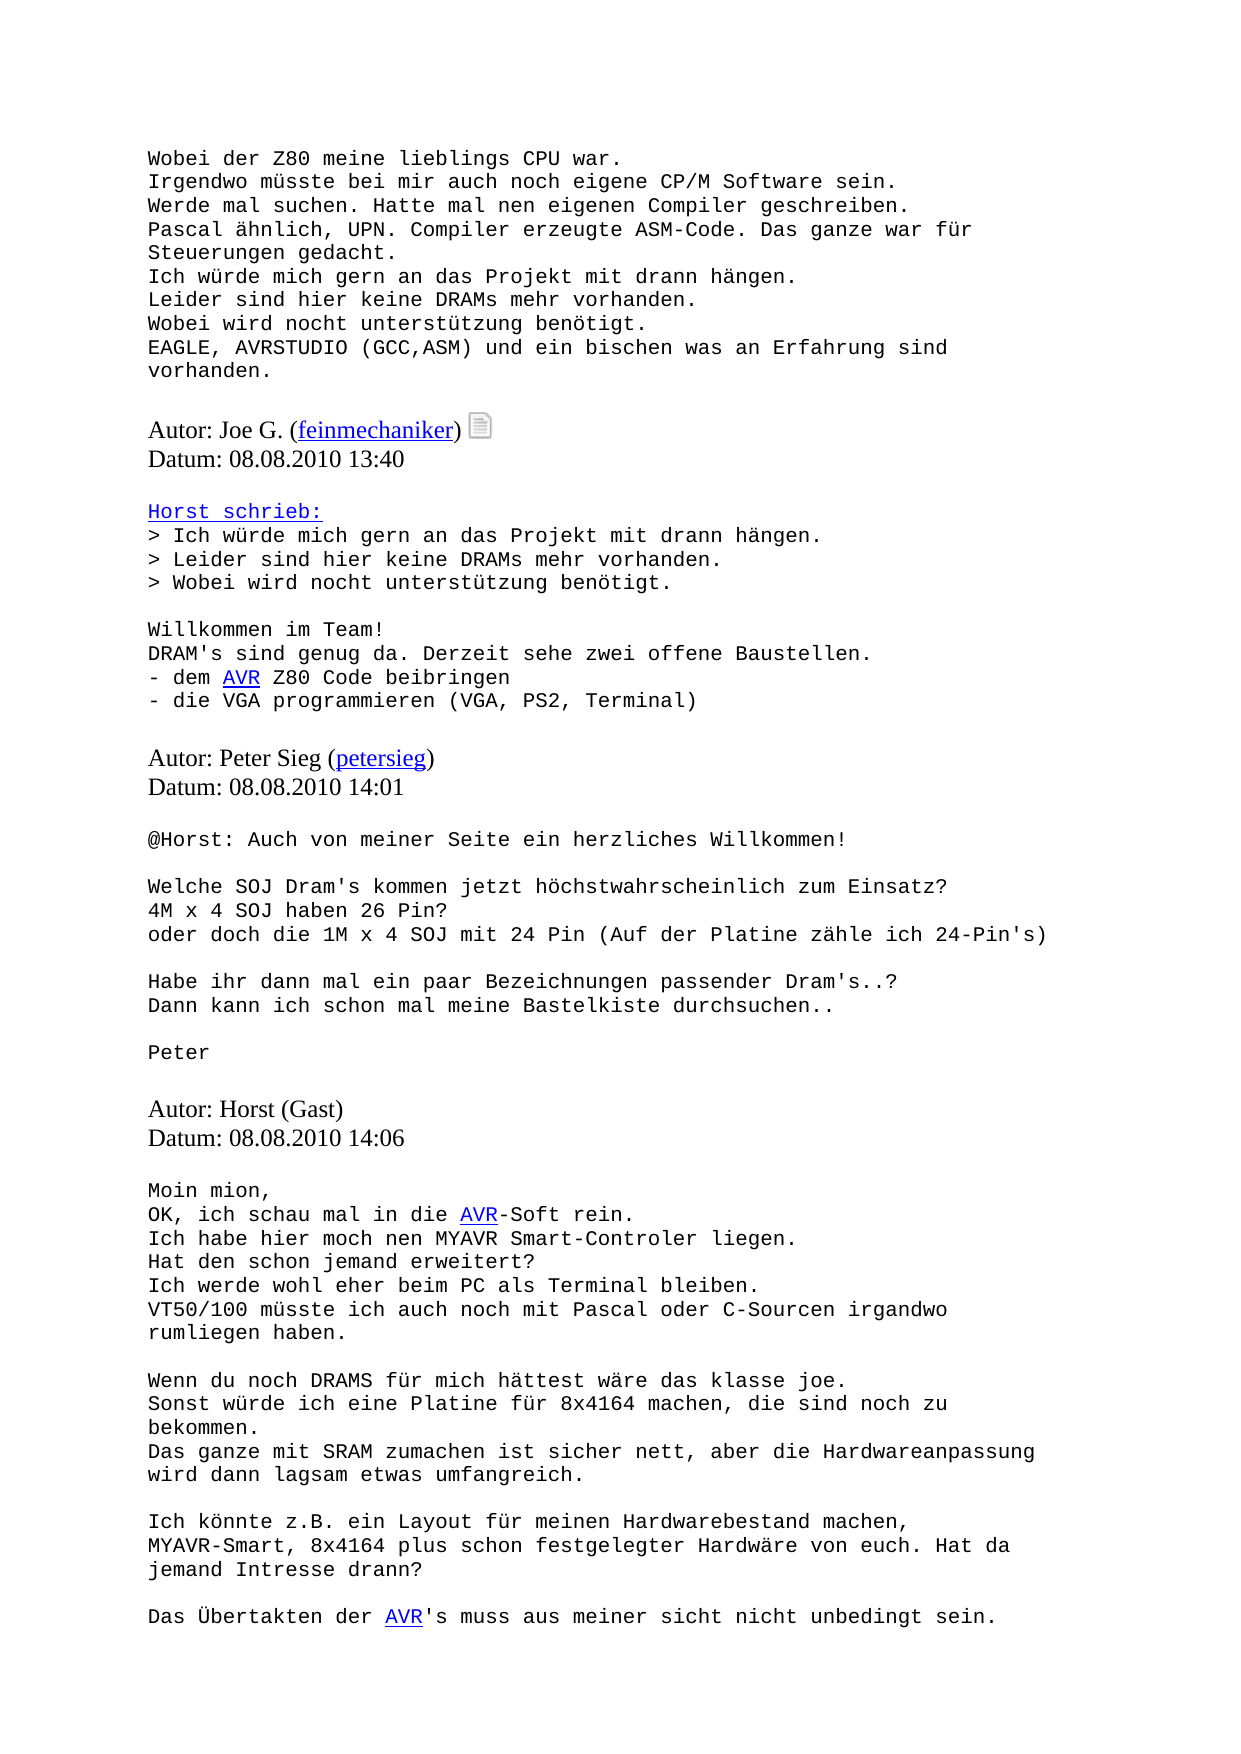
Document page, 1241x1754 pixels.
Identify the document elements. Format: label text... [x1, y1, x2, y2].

text @Horst: Auch von meiner Seite ein herzliches Willkommen! [148, 829, 1093, 853]
text Habe ihr dann mal ein paar Bezeichnungen passender Dram's..? [148, 971, 1093, 994]
text - die VGA programmieren (VGA, PS2, Terminal) [148, 690, 1093, 714]
text Datum: 08.08.2010 14:01 [148, 772, 1093, 800]
text Irgendwo müsste bei mir auch noch eigene CP/M Software sein. [148, 171, 1093, 195]
text Sonst würde ich eine Platine für 8x4164 machen, die sind noch zu [148, 1393, 1093, 1417]
text EAGLE, AVRSTUDIO (GCC,ASM) und ein bischen was an Erfahrung sind [148, 337, 1093, 360]
text VT50/100 müsste ich auch noch mit Pascal oder C-Sourcen irgandwo [148, 1299, 1093, 1322]
text bekommen. [148, 1417, 1093, 1441]
text Werde mal suchen. Hatte mal nen eigenen Compiler geschreiben. [148, 195, 1093, 218]
text Steuerungen gedacht. [148, 242, 1093, 266]
text - dem AVR Z80 Code beibringen [148, 667, 1093, 690]
text Datum: 08.08.2010 13:40 [148, 444, 1093, 472]
text Moin mion, [148, 1181, 1093, 1204]
text oder doch die 1M x 4 SOJ mit 24 Pin (Auf der Platine zähle ich 24-Pin's) [148, 924, 1093, 947]
text Peter [148, 1042, 1093, 1066]
text Hat den schon jemand erweitert? [148, 1251, 1093, 1275]
text Leider sind hier keine DRAMs mehr vorhanden. [148, 289, 1093, 313]
text MYAVR-Smart, 8x4164 plus schon festgelegter Hardwäre von euch. Hat da [148, 1535, 1093, 1559]
text Wobei der Z80 meine lieblings CPU war. [148, 148, 1093, 171]
text Das Übertakten der AVR's muss aus meiner sicht nicht unbedingt sein. [148, 1606, 1093, 1630]
text > Wobei wird nocht unterstützung benötigt. [148, 572, 1093, 596]
text Autor: Peter Sieg (petersieg) [148, 743, 1093, 772]
text OK, ich schau mal in die AVR-Soft rein. [148, 1204, 1093, 1228]
text Ich könnte z.B. ein Layout für meinen Hardwarebestand machen, [148, 1512, 1093, 1535]
text Pascal ähnlich, UPN. Compiler erzeugte ASM-Code. Das ganze war für [148, 218, 1093, 242]
text Das ganze mit SRAM zumachen ist sicher nett, aber die Hardwareanpassung [148, 1441, 1093, 1464]
picture [467, 412, 494, 439]
text DRAM's sind genug da. Derzeit sehe zwei offene Baustellen. [148, 643, 1093, 667]
text 4M x 4 SOJ haben 26 Pin? [148, 900, 1093, 924]
text vorhanden. [148, 360, 1093, 384]
text Dann kann ich schon mal meine Bastelkiste durchsuchen.. [148, 994, 1093, 1018]
text Ich werde wohl eher beim PC als Terminal bleiben. [148, 1275, 1093, 1299]
text Datum: 08.08.2010 14:06 [148, 1123, 1093, 1152]
text Ich würde mich gern an das Projekt mit drann hängen. [148, 266, 1093, 289]
text wird dann lagsam etwas umfangreich. [148, 1464, 1093, 1488]
text Willkommen im Team! [148, 619, 1093, 643]
text Horst schrieb: [148, 501, 1093, 525]
text Welche SOJ Dram's kommen jetzt höchstwahrscheinlich zum Einsatz? [148, 876, 1093, 900]
text Wenn du noch DRAMS für mich hättest wäre das klasse joe. [148, 1370, 1093, 1393]
text Ich habe hier moch nen MYAVR Smart-Controler liegen. [148, 1228, 1093, 1251]
text Autor: Horst (Gast) [148, 1094, 1093, 1123]
text > Leider sind hier keine DRAMs mehr vorhanden. [148, 548, 1093, 572]
text > Ich würde mich gern an das Projekt mit drann hängen. [148, 525, 1093, 548]
text rumliegen haben. [148, 1322, 1093, 1346]
text Autor: Joe G. (feinmechaniker) [148, 413, 1093, 444]
text jemand Intresse drann? [148, 1559, 1093, 1582]
text Wobei wird nocht unterstützung benötigt. [148, 313, 1093, 337]
